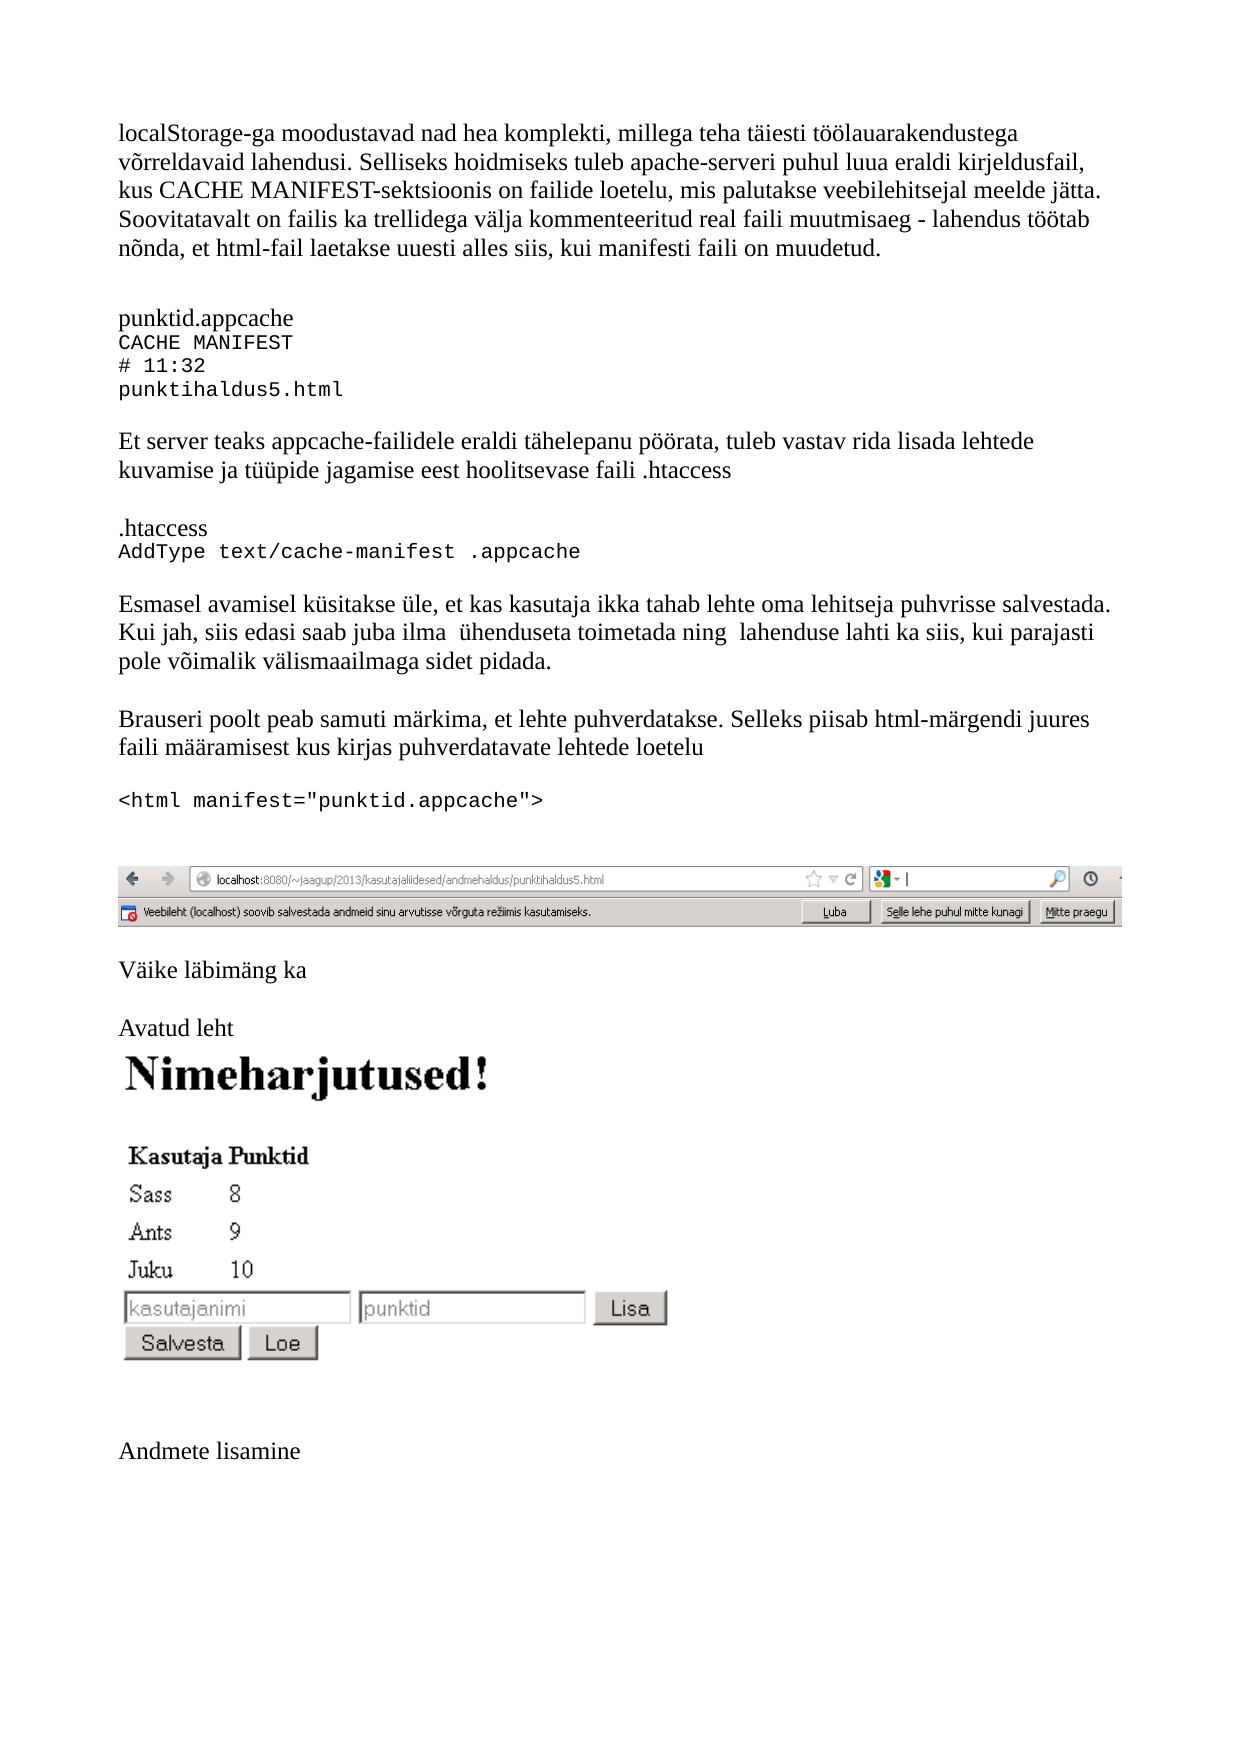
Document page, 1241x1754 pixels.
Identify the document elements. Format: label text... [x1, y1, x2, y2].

text punktihaldus5.html [118, 379, 1122, 403]
text AddType text/cache-manifest .appcache [118, 541, 1122, 565]
text Andmete lisamine [118, 1436, 1122, 1464]
text <html manifest="punktid.appcache"> [118, 790, 1122, 814]
text Et server teaks appcache-failidele eraldi tähelepanu pöörata, tuleb vastav rida lisada lehtede kuvamise ja tüüpide jagamise eest hoolitsevase faili .htaccess [118, 426, 1122, 484]
text # 11:32 [118, 356, 1122, 379]
text Väike läbimäng ka [118, 955, 1122, 984]
text localStorage-ga moodustavad nad hea komplekti, millega teha täiesti töölauarakendustega võrreldavaid lahendusi. Selliseks hoidmiseks tuleb apache-serveri puhul luua eraldi kirjeldusfail, kus CACHE MANIFEST-sektsioonis on failide loetelu, mis palutakse veebilehitsejal meelde jätta. Soovitatavalt on failis ka trellidega välja kommenteeritud real faili muutmisaeg - lahendus töötab nõnda, et html-fail laetakse uuesti alles siis, kui manifesti faili on muudetud. [118, 118, 1122, 262]
text Brauseri poolt peab samuti märkima, et lehte puhverdatakse. Selleks piisab html-märgendi juures faili määramisest kus kirjas puhverdatavate lehtede loetelu [118, 704, 1122, 761]
text Avatud leht [118, 1013, 1122, 1041]
text punktid.appcache [118, 303, 1122, 332]
text CACHE MANIFEST [118, 332, 1122, 356]
text .htaccess [118, 513, 1122, 541]
text Esmasel avamisel küsitakse üle, et kas kasutaja ikka tahab lehte oma lehitseja puhvrisse salvestada. Kui jah, siis edasi saab juba ilma ühenduseta toimetada ning lahenduse lahti ka siis, kui parajasti pole võimalik välismaailmaga sidet pidada. [118, 589, 1122, 675]
